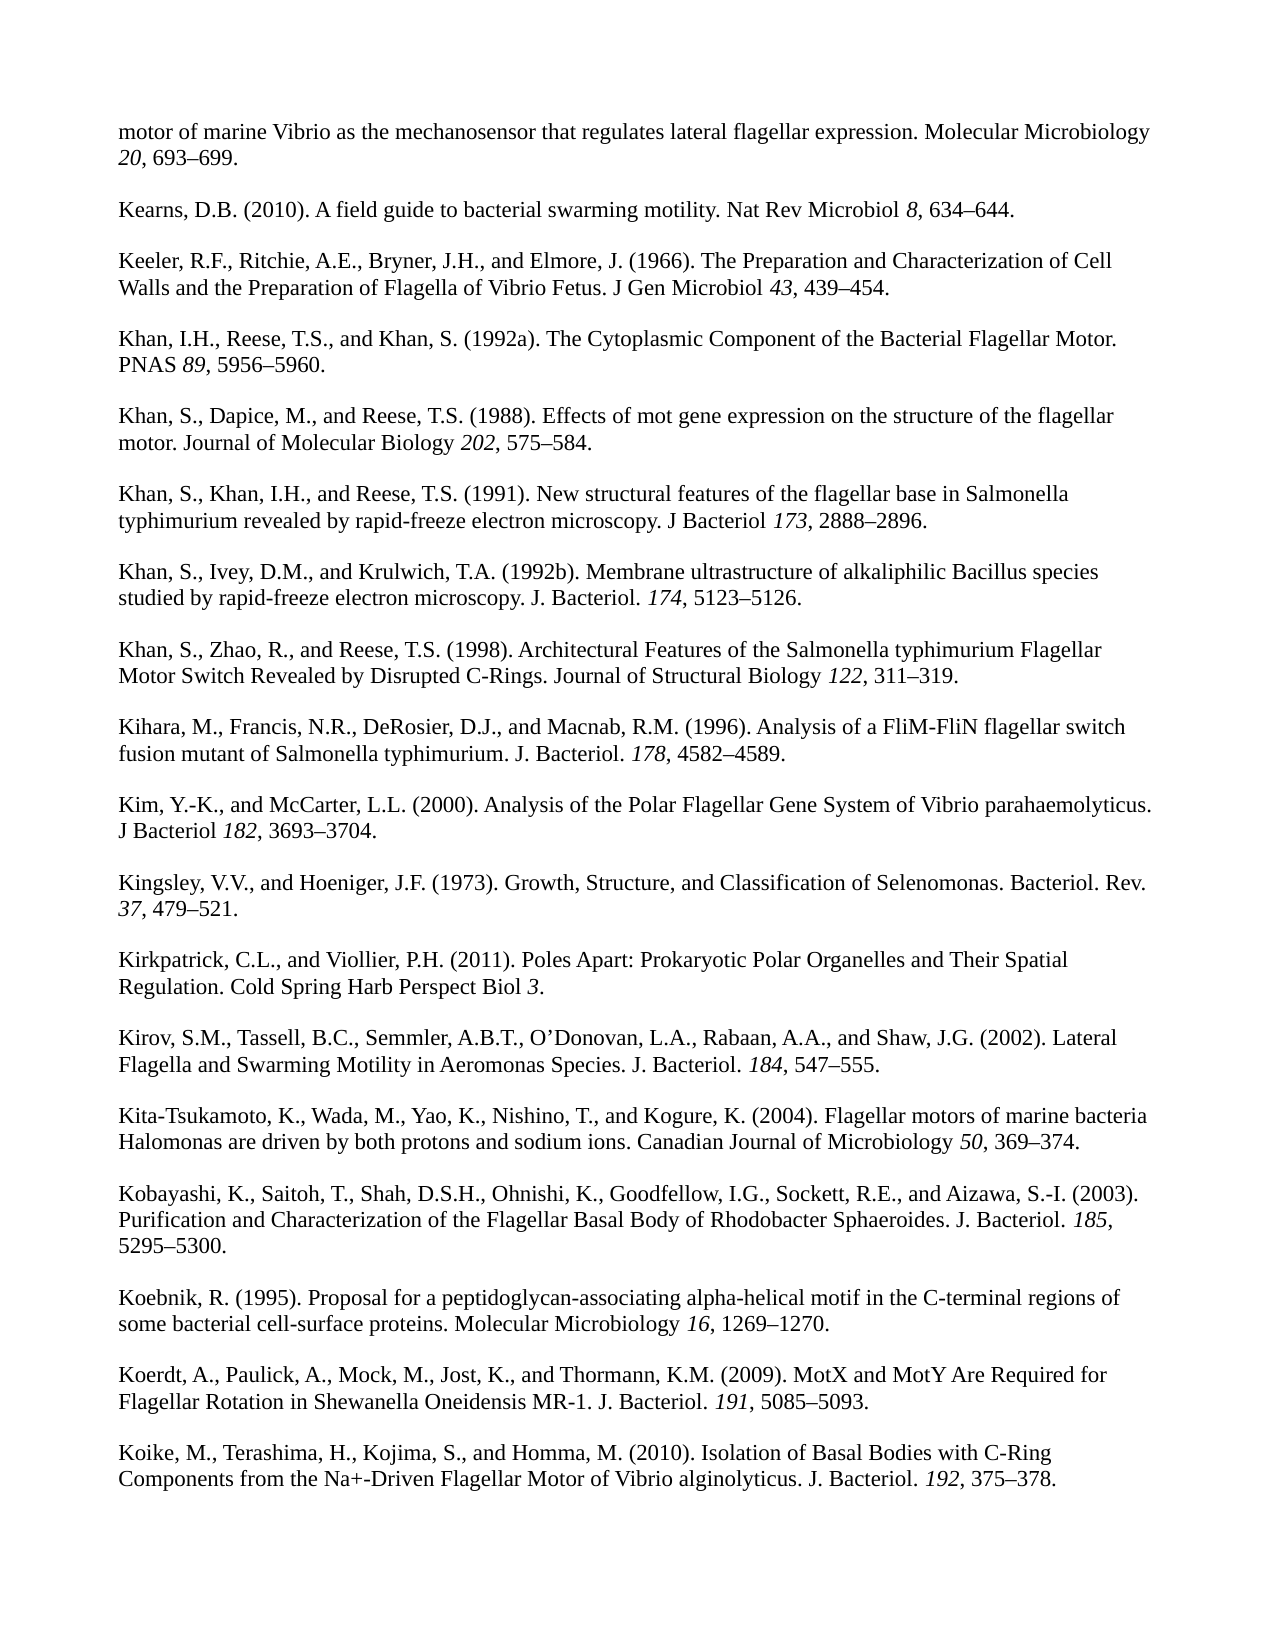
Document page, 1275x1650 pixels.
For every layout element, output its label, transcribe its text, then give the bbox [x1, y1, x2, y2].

text Keeler, R.F., Ritchie, A.E., Bryner, J.H., and Elmore, J. (1966). The Preparation and Characterization of Cell Walls and the Preparation of Flagella of Vibrio Fetus. J Gen Microbiol 43, 439–454. [118, 247, 1157, 300]
text Kingsley, V.V., and Hoeniger, J.F. (1973). Growth, Structure, and Classification of Selenomonas. Bacteriol. Rev. 37, 479–521. [118, 869, 1157, 922]
text Kihara, M., Francis, N.R., DeRosier, D.J., and Macnab, R.M. (1996). Analysis of a FliM-FliN flagellar switch fusion mutant of Salmonella typhimurium. J. Bacteriol. 178, 4582–4589. [118, 713, 1157, 766]
text Khan, I.H., Reese, T.S., and Khan, S. (1992a). The Cytoplasmic Component of the Bacterial Flagellar Motor. PNAS 89, 5956–5960. [118, 325, 1157, 378]
text Khan, S., Khan, I.H., and Reese, T.S. (1991). New structural features of the flagellar base in Salmonella typhimurium revealed by rapid-freeze electron microscopy. J Bacteriol 173, 2888–2896. [118, 480, 1157, 533]
text Kirov, S.M., Tassell, B.C., Semmler, A.B.T., O’Donovan, L.A., Rabaan, A.A., and Shaw, J.G. (2002). Lateral Flagella and Swarming Motility in Aeromonas Species. J. Bacteriol. 184, 547–555. [118, 1024, 1157, 1077]
text Khan, S., Ivey, D.M., and Krulwich, T.A. (1992b). Membrane ultrastructure of alkaliphilic Bacillus species studied by rapid-freeze electron microscopy. J. Bacteriol. 174, 5123–5126. [118, 558, 1157, 611]
text Koerdt, A., Paulick, A., Mock, M., Jost, K., and Thormann, K.M. (2009). MotX and MotY Are Required for Flagellar Rotation in Shewanella Oneidensis MR-1. J. Bacteriol. 191, 5085–5093. [118, 1361, 1157, 1414]
text Kirkpatrick, C.L., and Viollier, P.H. (2011). Poles Apart: Prokaryotic Polar Organelles and Their Spatial Regulation. Cold Spring Harb Perspect Biol 3. [118, 947, 1157, 999]
text Khan, S., Zhao, R., and Reese, T.S. (1998). Architectural Features of the Salmonella typhimurium Flagellar Motor Switch Revealed by Disrupted C-Rings. Journal of Structural Biology 122, 311–319. [118, 636, 1157, 688]
text Kearns, D.B. (2010). A field guide to bacterial swarming motility. Nat Rev Microbiol 8, 634–644. [118, 196, 1157, 222]
text Koebnik, R. (1995). Proposal for a peptidoglycan-associating alpha-helical motif in the C-terminal regions of some bacterial cell-surface proteins. Molecular Microbiology 16, 1269–1270. [118, 1284, 1157, 1336]
text Koike, M., Terashima, H., Kojima, S., and Homma, M. (2010). Isolation of Basal Bodies with C-Ring Components from the Na+-Driven Flagellar Motor of Vibrio alginolyticus. J. Bacteriol. 192, 375–378. [118, 1439, 1157, 1492]
text Kobayashi, K., Saitoh, T., Shah, D.S.H., Ohnishi, K., Goodfellow, I.G., Sockett, R.E., and Aizawa, S.-I. (2003). Purification and Characterization of the Flagellar Basal Body of Rhodobacter Sphaeroides. J. Bacteriol. 185, 5295–5300. [118, 1180, 1157, 1259]
text Kita-Tsukamoto, K., Wada, M., Yao, K., Nishino, T., and Kogure, K. (2004). Flagellar motors of marine bacteria Halomonas are driven by both protons and sodium ions. Canadian Journal of Microbiology 50, 369–374. [118, 1102, 1157, 1155]
text Khan, S., Dapice, M., and Reese, T.S. (1988). Effects of mot gene expression on the structure of the flagellar motor. Journal of Molecular Biology 202, 575–584. [118, 403, 1157, 455]
text motor of marine Vibrio as the mechanosensor that regulates lateral flagellar expression. Molecular Microbiology 20, 693–699. [118, 118, 1157, 171]
text Kim, Y.-K., and McCarter, L.L. (2000). Analysis of the Polar Flagellar Gene System of Vibrio parahaemolyticus. J Bacteriol 182, 3693–3704. [118, 791, 1157, 844]
